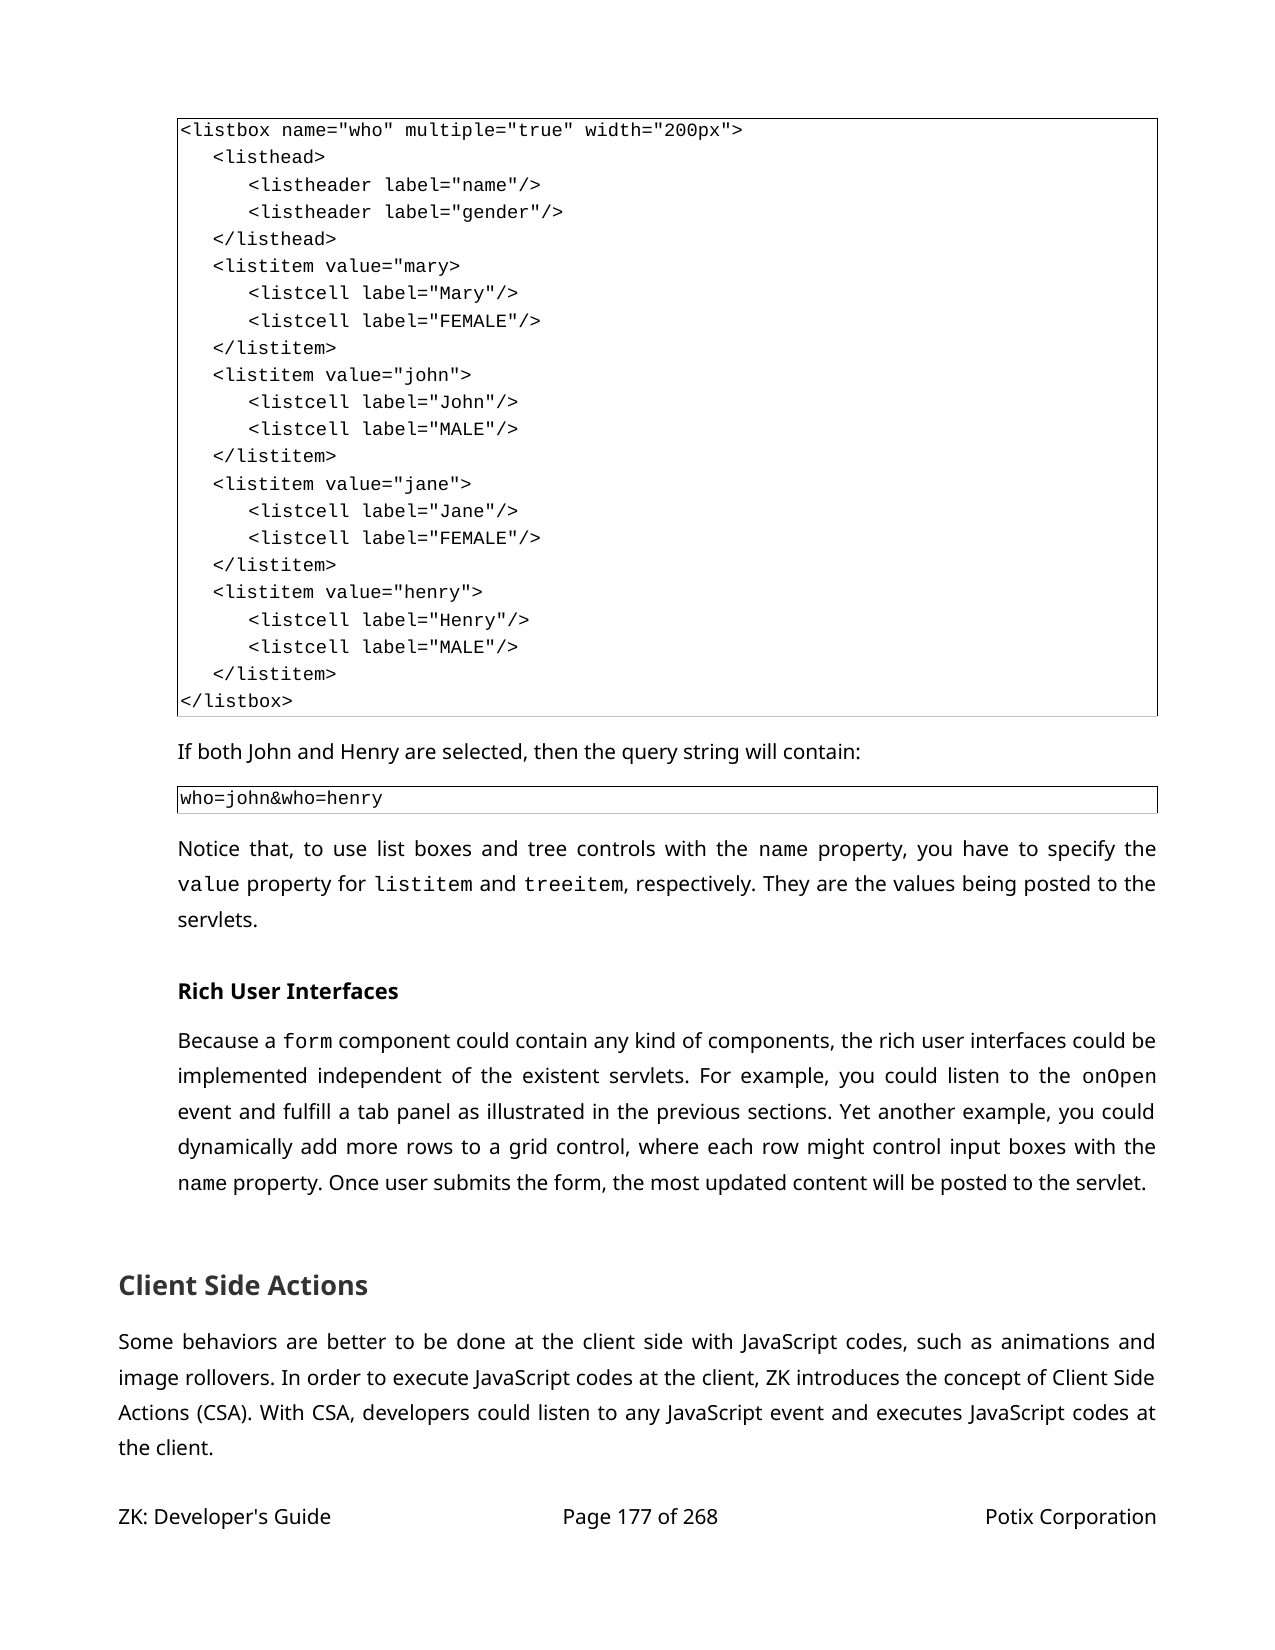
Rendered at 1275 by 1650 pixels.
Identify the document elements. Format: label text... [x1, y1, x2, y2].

text </listitem> [178, 444, 1157, 469]
text <listitem value="jane"> [178, 472, 1157, 496]
text <listbox name="who" multiple="true" width="200px"> [178, 119, 1157, 142]
text Some behaviors are better to be done at the client side with JavaScript codes, such as animations and image rollovers. In order to execute JavaScript codes at the client, ZK introduces the concept of Client Side Actions (CSA). With CSA, developers could listen to any JavaScript event and executes JavaScript codes at the client. [118, 1327, 1157, 1461]
text </listhead> [178, 227, 1157, 251]
text <listcell label="John"/> [178, 390, 1157, 414]
text <listcell label="Mary"/> [178, 281, 1157, 306]
text <listitem value="john"> [178, 363, 1157, 387]
text <listitem value="mary> [178, 254, 1157, 278]
text <listhead> [178, 145, 1157, 169]
text Because a form component could contain any kind of components, the rich user interfaces could be implemented independent of the existent servlets. For example, you could listen to the onOpen event and fulfill a tab panel as illustrated in the previous sections. Yet another example, you could dynamically add more rows to a grid control, where each row might control input boxes with the name property. Once user submits the form, the most updated content will be posted to the servlet. [177, 1026, 1157, 1196]
text who=john&who=henry [178, 787, 1157, 813]
text <listcell label="FEMALE"/> [178, 308, 1157, 333]
text If both John and Henry are selected, then the query string will contain: [177, 737, 1157, 765]
text </listitem> [178, 553, 1157, 577]
subtitle Rich User Interfaces [177, 976, 1157, 1006]
text <listcell label="FEMALE"/> [178, 526, 1157, 550]
text <listcell label="Jane"/> [178, 499, 1157, 523]
text <listheader label="name"/> [178, 172, 1157, 197]
text <listcell label="MALE"/> [178, 635, 1157, 659]
text </listitem> [178, 336, 1157, 360]
text </listbox> [178, 689, 1157, 716]
text <listheader label="gender"/> [178, 200, 1157, 224]
subtitle Client Side Actions [118, 1267, 1157, 1304]
text </listitem> [178, 662, 1157, 686]
text <listcell label="MALE"/> [178, 417, 1157, 441]
text <listcell label="Henry"/> [178, 607, 1157, 632]
text <listitem value="henry"> [178, 580, 1157, 604]
text Notice that, to use list boxes and tree controls with the name property, you have to specify the value property for listitem and treeitem, respectively. They are the values being posted to the servlets. [177, 834, 1157, 933]
